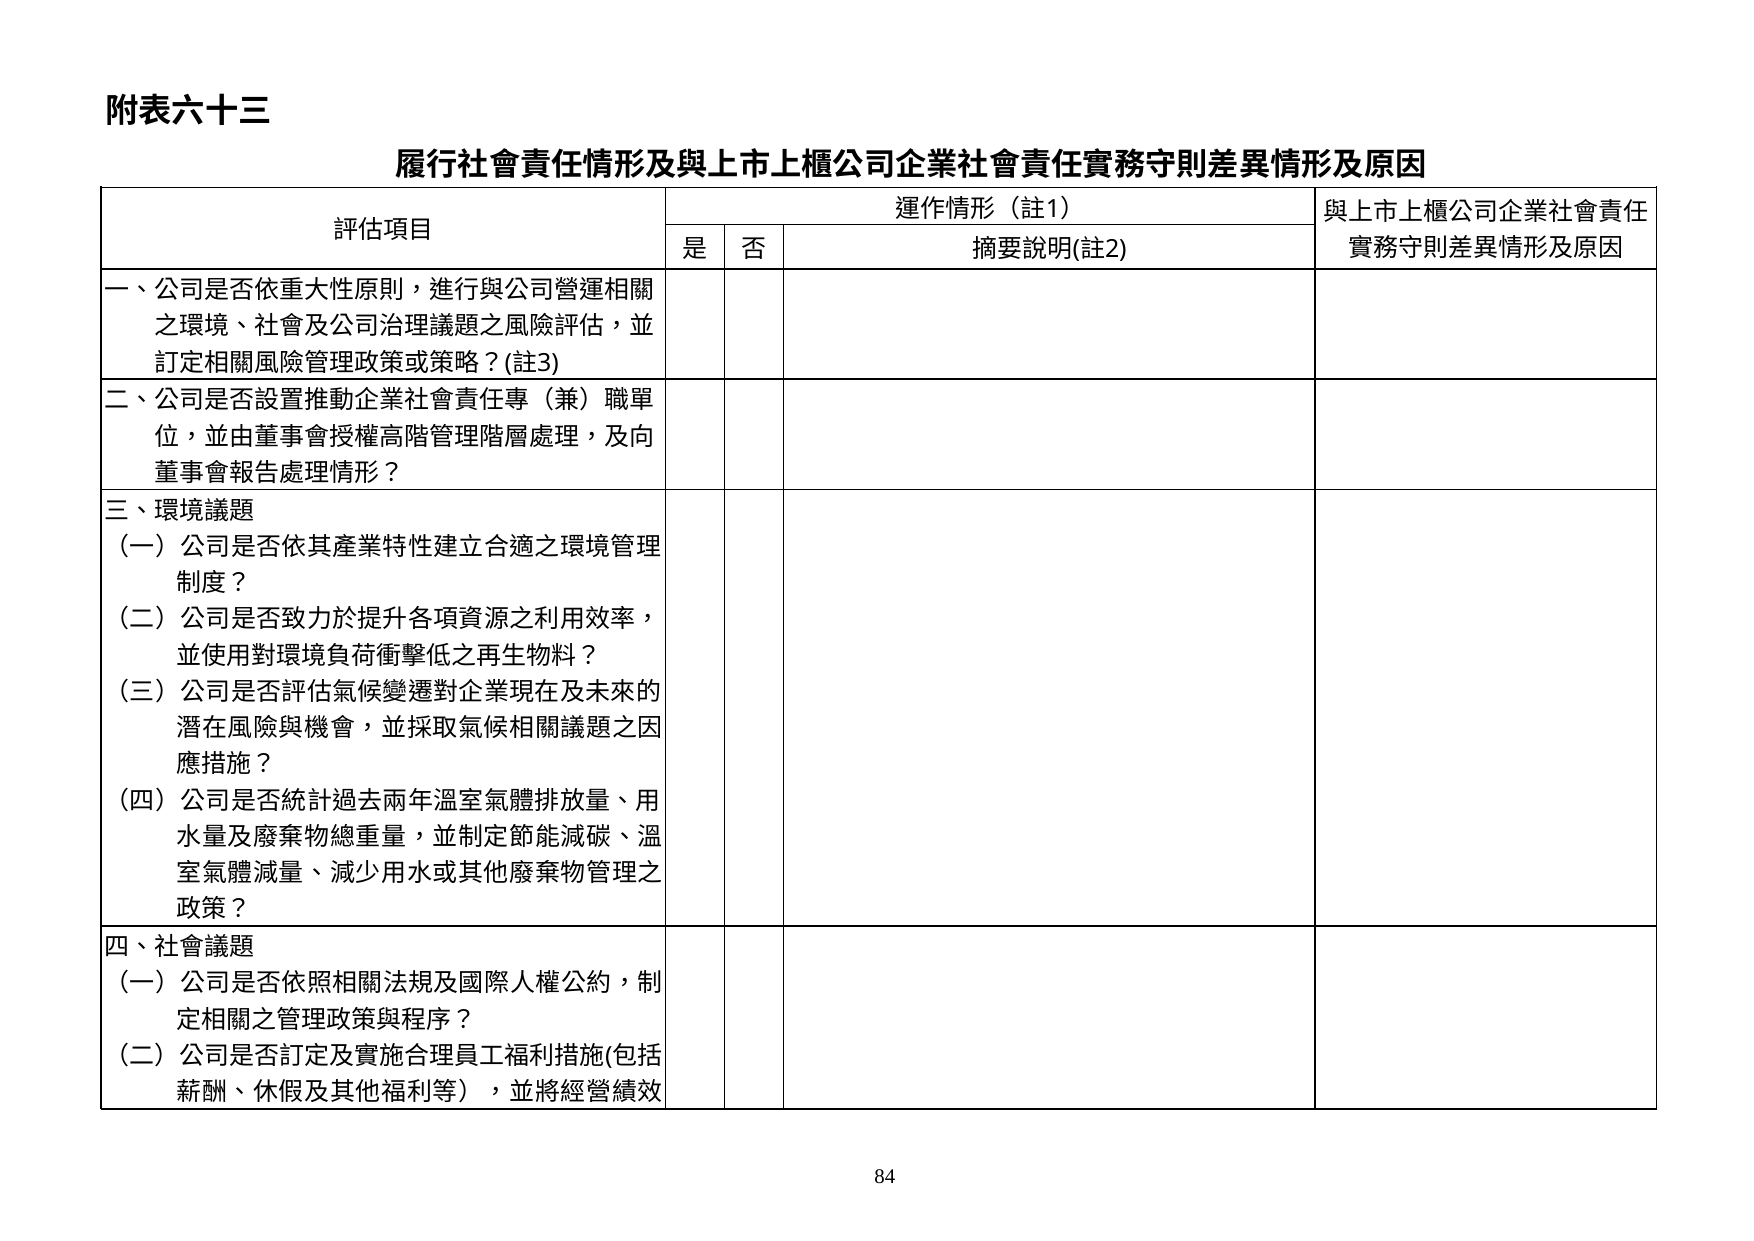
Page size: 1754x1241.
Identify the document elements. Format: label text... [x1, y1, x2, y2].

text 履行社會責任情形及與上市上櫃公司企業社會責任實務守則差異情形及原因 [157, 132, 1664, 186]
table_cell [666, 927, 724, 1108]
table_cell [1316, 380, 1656, 488]
table_cell 二、公司是否設置推動企業社會責任專（兼）職單位，並由董事會授權高階管理階層處理，及向董事會報告處理情形？ [102, 380, 665, 488]
table_cell 四、社會議題 （一）公司是否依照相關法規及國際人權公約，制定相關之管理政策與程序？ （二）公司是否訂定及實施合理員工福利措施(包括薪酬、休假及其他福利等），並將經營績效 [102, 927, 665, 1108]
table_cell [1316, 490, 1656, 925]
table_cell [725, 490, 783, 925]
table_header 與上市上櫃公司企業社會責任實務守則差異情形及原因 [1316, 188, 1656, 268]
table_cell [1316, 270, 1656, 378]
table_cell [725, 380, 783, 488]
table_cell 一、公司是否依重大性原則，進行與公司營運相關之環境、社會及公司治理議題之風險評估，並訂定相關風險管理政策或策略？(註3) [102, 270, 665, 378]
table_cell 摘要說明(註2) [784, 225, 1314, 268]
table_cell [784, 270, 1314, 378]
table_cell 是 [666, 225, 724, 268]
table_header 運作情形（註1） [666, 188, 1314, 224]
table_cell [725, 270, 783, 378]
table_cell [666, 380, 724, 488]
table_cell 三、環境議題 （一）公司是否依其產業特性建立合適之環境管理制度？ （二）公司是否致力於提升各項資源之利用效率，並使用對環境負荷衝擊低之再生物料？ （三）公司是否評估氣候變遷對企業現在及未來的潛在風險與機會，並採取氣候相關議題之因應措施？ （四）公司是否統計過去兩年溫室氣體排放量、用水量及廢棄物總重量，並制定節能減碳、溫室氣體減量、減少用水或其他廢棄物管理之政策？ [102, 490, 665, 925]
table_cell [666, 270, 724, 378]
table_cell [784, 927, 1314, 1108]
table_header 評估項目 [102, 188, 665, 268]
text 附表六十三 [105, 84, 1664, 132]
table_cell 否 [725, 225, 783, 268]
table_cell [1316, 927, 1656, 1108]
table_cell [784, 490, 1314, 925]
table_cell [784, 380, 1314, 488]
table_cell [666, 490, 724, 925]
table_cell [725, 927, 783, 1108]
